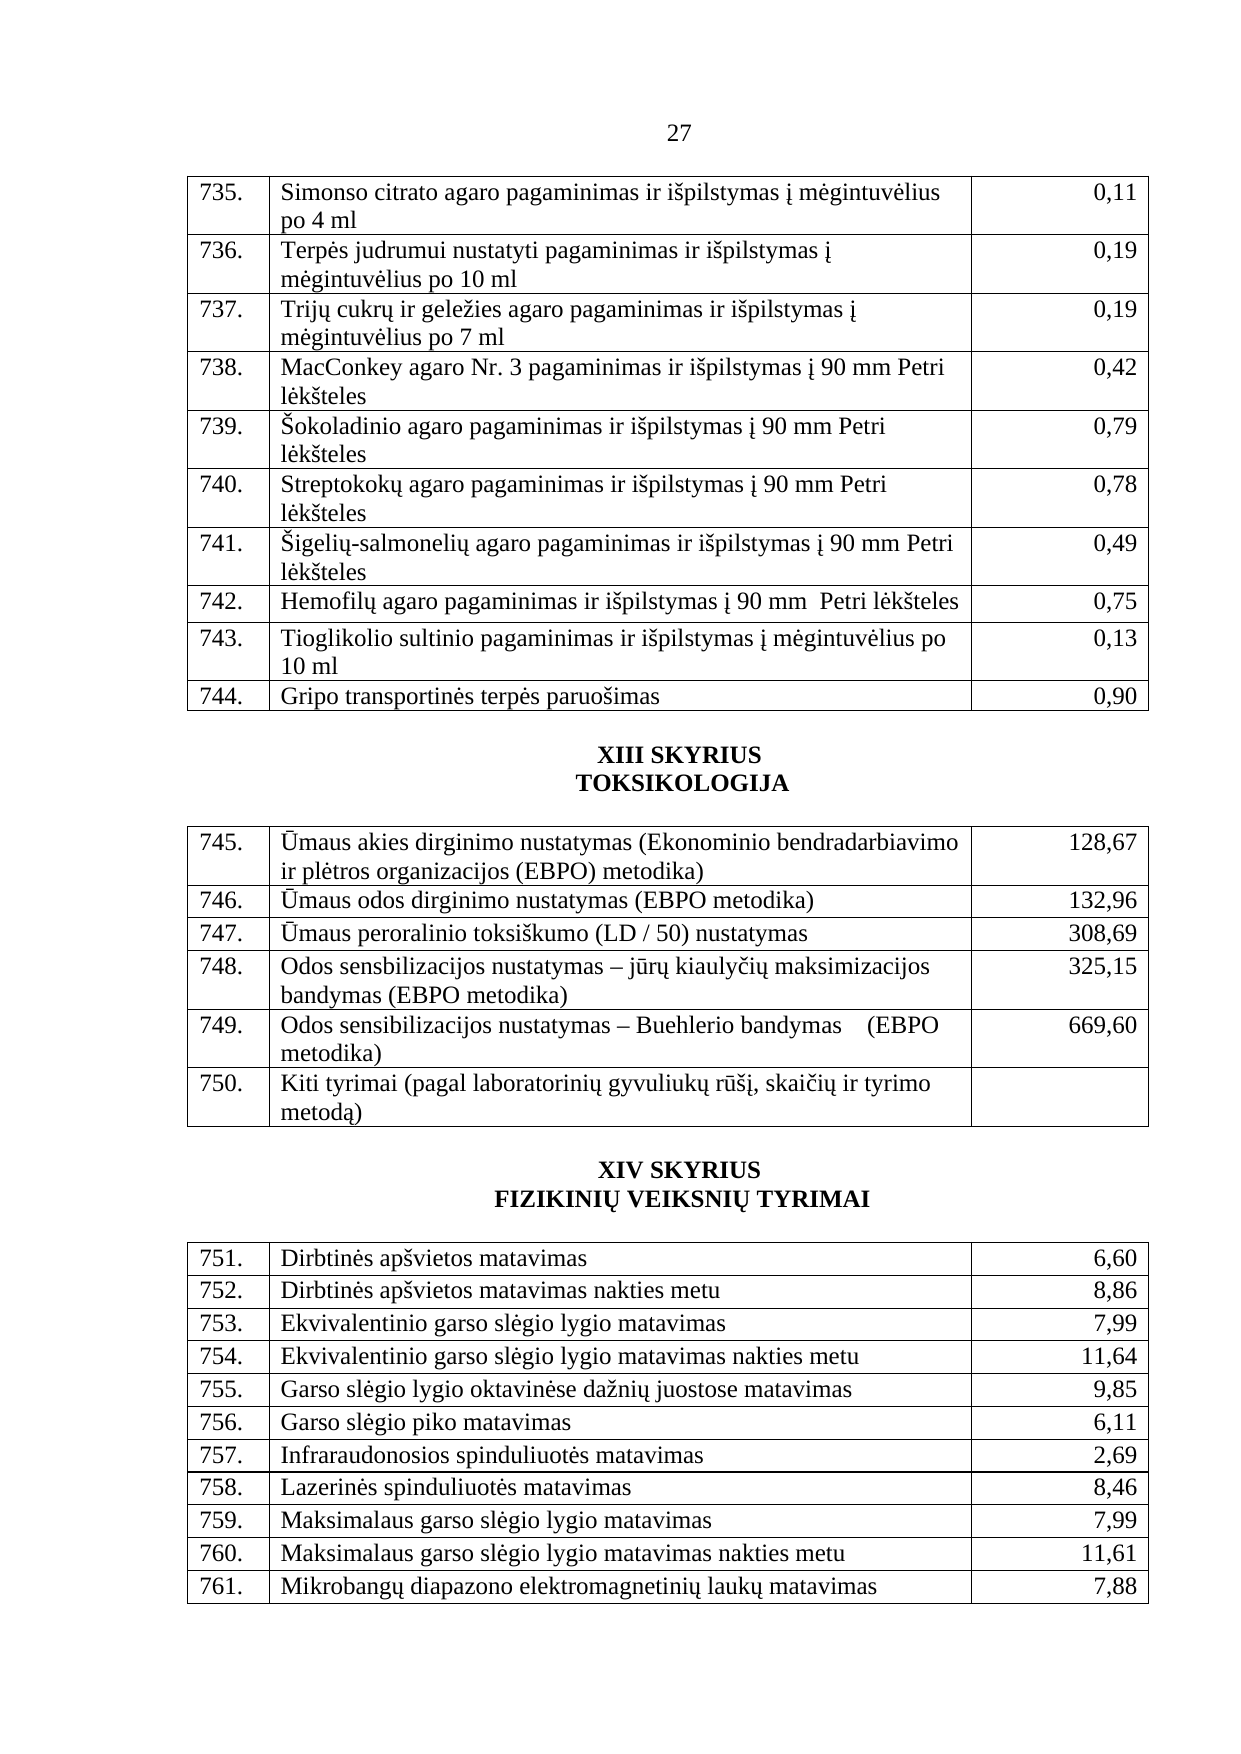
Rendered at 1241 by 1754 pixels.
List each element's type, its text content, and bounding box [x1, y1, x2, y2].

table_cell 735. [188, 177, 269, 234]
table_cell Mikrobangų diapazono elektromagnetinių laukų matavimas [270, 1571, 971, 1603]
table_cell Maksimalaus garso slėgio lygio matavimas [270, 1505, 971, 1537]
table_cell 2,69 [972, 1440, 1148, 1471]
table_cell [972, 1068, 1148, 1126]
table_cell 7,99 [972, 1505, 1148, 1537]
table_cell 325,15 [972, 951, 1148, 1009]
table_cell 746. [188, 886, 269, 917]
table_cell 737. [188, 294, 269, 351]
table_cell Ekvivalentinio garso slėgio lygio matavimas nakties metu [270, 1341, 971, 1373]
table_cell 0,19 [972, 294, 1148, 351]
table_cell 308,69 [972, 918, 1148, 950]
table_header 745. [188, 827, 269, 884]
table_cell Hemofilų agaro pagaminimas ir išpilstymas į 90 mm Petri lėkšteles [270, 586, 971, 622]
table_cell 8,86 [972, 1276, 1148, 1307]
table_cell 669,60 [972, 1010, 1148, 1067]
table_cell 741. [188, 528, 269, 585]
table_cell Kiti tyrimai (pagal laboratorinių gyvuliukų rūšį, skaičių ir tyrimo metodą) [270, 1068, 971, 1126]
text FIZIKINIŲ VEIKSNIŲ TYRIMAI [177, 1184, 1181, 1213]
table_cell 7,99 [972, 1309, 1148, 1340]
table_cell 756. [188, 1407, 269, 1439]
table_cell Lazerinės spinduliuotės matavimas [270, 1473, 971, 1504]
table_cell 0,11 [972, 177, 1148, 234]
table_cell 0,49 [972, 528, 1148, 585]
table_cell Ekvivalentinio garso slėgio lygio matavimas [270, 1309, 971, 1340]
table_cell 0,78 [972, 469, 1148, 527]
table_header 6,60 [972, 1243, 1148, 1274]
table_cell 742. [188, 586, 269, 622]
table_cell 758. [188, 1473, 269, 1504]
table_cell 749. [188, 1010, 269, 1067]
table_cell 754. [188, 1341, 269, 1373]
table_cell 0,79 [972, 411, 1148, 468]
table_cell Garso slėgio lygio oktavinėse dažnių juostose matavimas [270, 1374, 971, 1406]
table_cell 748. [188, 951, 269, 1009]
table_cell 744. [188, 681, 269, 710]
table_header 128,67 [972, 827, 1148, 884]
table_cell Gripo transportinės terpės paruošimas [270, 681, 971, 710]
table_cell 9,85 [972, 1374, 1148, 1406]
table_cell 738. [188, 352, 269, 410]
table_cell 750. [188, 1068, 269, 1126]
table_cell Šigelių-salmonelių agaro pagaminimas ir išpilstymas į 90 mm Petri lėkšteles [270, 528, 971, 585]
text XIV SKYRIUS [177, 1156, 1181, 1184]
table_cell 7,88 [972, 1571, 1148, 1603]
table_cell 740. [188, 469, 269, 527]
table_header Ūmaus akies dirginimo nustatymas (Ekonominio bendradarbiavimo ir plėtros organizacijos (EBPO) metodika) [270, 827, 971, 884]
table_cell 0,42 [972, 352, 1148, 410]
table_cell 736. [188, 235, 269, 293]
table_cell Maksimalaus garso slėgio lygio matavimas nakties metu [270, 1538, 971, 1570]
table_cell Dirbtinės apšvietos matavimas nakties metu [270, 1276, 971, 1307]
table_header 751. [188, 1243, 269, 1274]
table_cell 747. [188, 918, 269, 950]
table_cell Tioglikolio sultinio pagaminimas ir išpilstymas į mėgintuvėlius po 10 ml [270, 623, 971, 680]
table_cell 6,11 [972, 1407, 1148, 1439]
table_cell Ūmaus odos dirginimo nustatymas (EBPO metodika) [270, 886, 971, 917]
table_cell 0,19 [972, 235, 1148, 293]
table_cell 132,96 [972, 886, 1148, 917]
table_cell Šokoladinio agaro pagaminimas ir išpilstymas į 90 mm Petri lėkšteles [270, 411, 971, 468]
table_cell 752. [188, 1276, 269, 1307]
table_cell Terpės judrumui nustatyti pagaminimas ir išpilstymas į mėgintuvėlius po 10 ml [270, 235, 971, 293]
table_cell 739. [188, 411, 269, 468]
table_cell 0,75 [972, 586, 1148, 622]
text TOKSIKOLOGIJA [177, 768, 1181, 797]
table_cell 11,64 [972, 1341, 1148, 1373]
table_cell 760. [188, 1538, 269, 1570]
table_cell 8,46 [972, 1473, 1148, 1504]
table_cell 757. [188, 1440, 269, 1471]
table_cell Odos sensbilizacijos nustatymas – jūrų kiaulyčių maksimizacijos bandymas (EBPO metodika) [270, 951, 971, 1009]
table_cell Garso slėgio piko matavimas [270, 1407, 971, 1439]
table_cell 761. [188, 1571, 269, 1603]
table_cell 743. [188, 623, 269, 680]
table_cell 0,90 [972, 681, 1148, 710]
table_cell Streptokokų agaro pagaminimas ir išpilstymas į 90 mm Petri lėkšteles [270, 469, 971, 527]
table_cell Simonso citrato agaro pagaminimas ir išpilstymas į mėgintuvėlius po 4 ml [270, 177, 971, 234]
table_cell 11,61 [972, 1538, 1148, 1570]
table_cell 755. [188, 1374, 269, 1406]
table_cell MacConkey agaro Nr. 3 pagaminimas ir išpilstymas į 90 mm Petri lėkšteles [270, 352, 971, 410]
table_cell Trijų cukrų ir geležies agaro pagaminimas ir išpilstymas į mėgintuvėlius po 7 ml [270, 294, 971, 351]
text XIII SKYRIUS [177, 740, 1181, 768]
table_cell Odos sensibilizacijos nustatymas – Buehlerio bandymas (EBPO metodika) [270, 1010, 971, 1067]
table_cell Ūmaus peroralinio toksiškumo (LD / 50) nustatymas [270, 918, 971, 950]
table_cell 753. [188, 1309, 269, 1340]
table_cell Infraraudonosios spinduliuotės matavimas [270, 1440, 971, 1471]
table_cell 759. [188, 1505, 269, 1537]
table_header Dirbtinės apšvietos matavimas [270, 1243, 971, 1274]
table_cell 0,13 [972, 623, 1148, 680]
